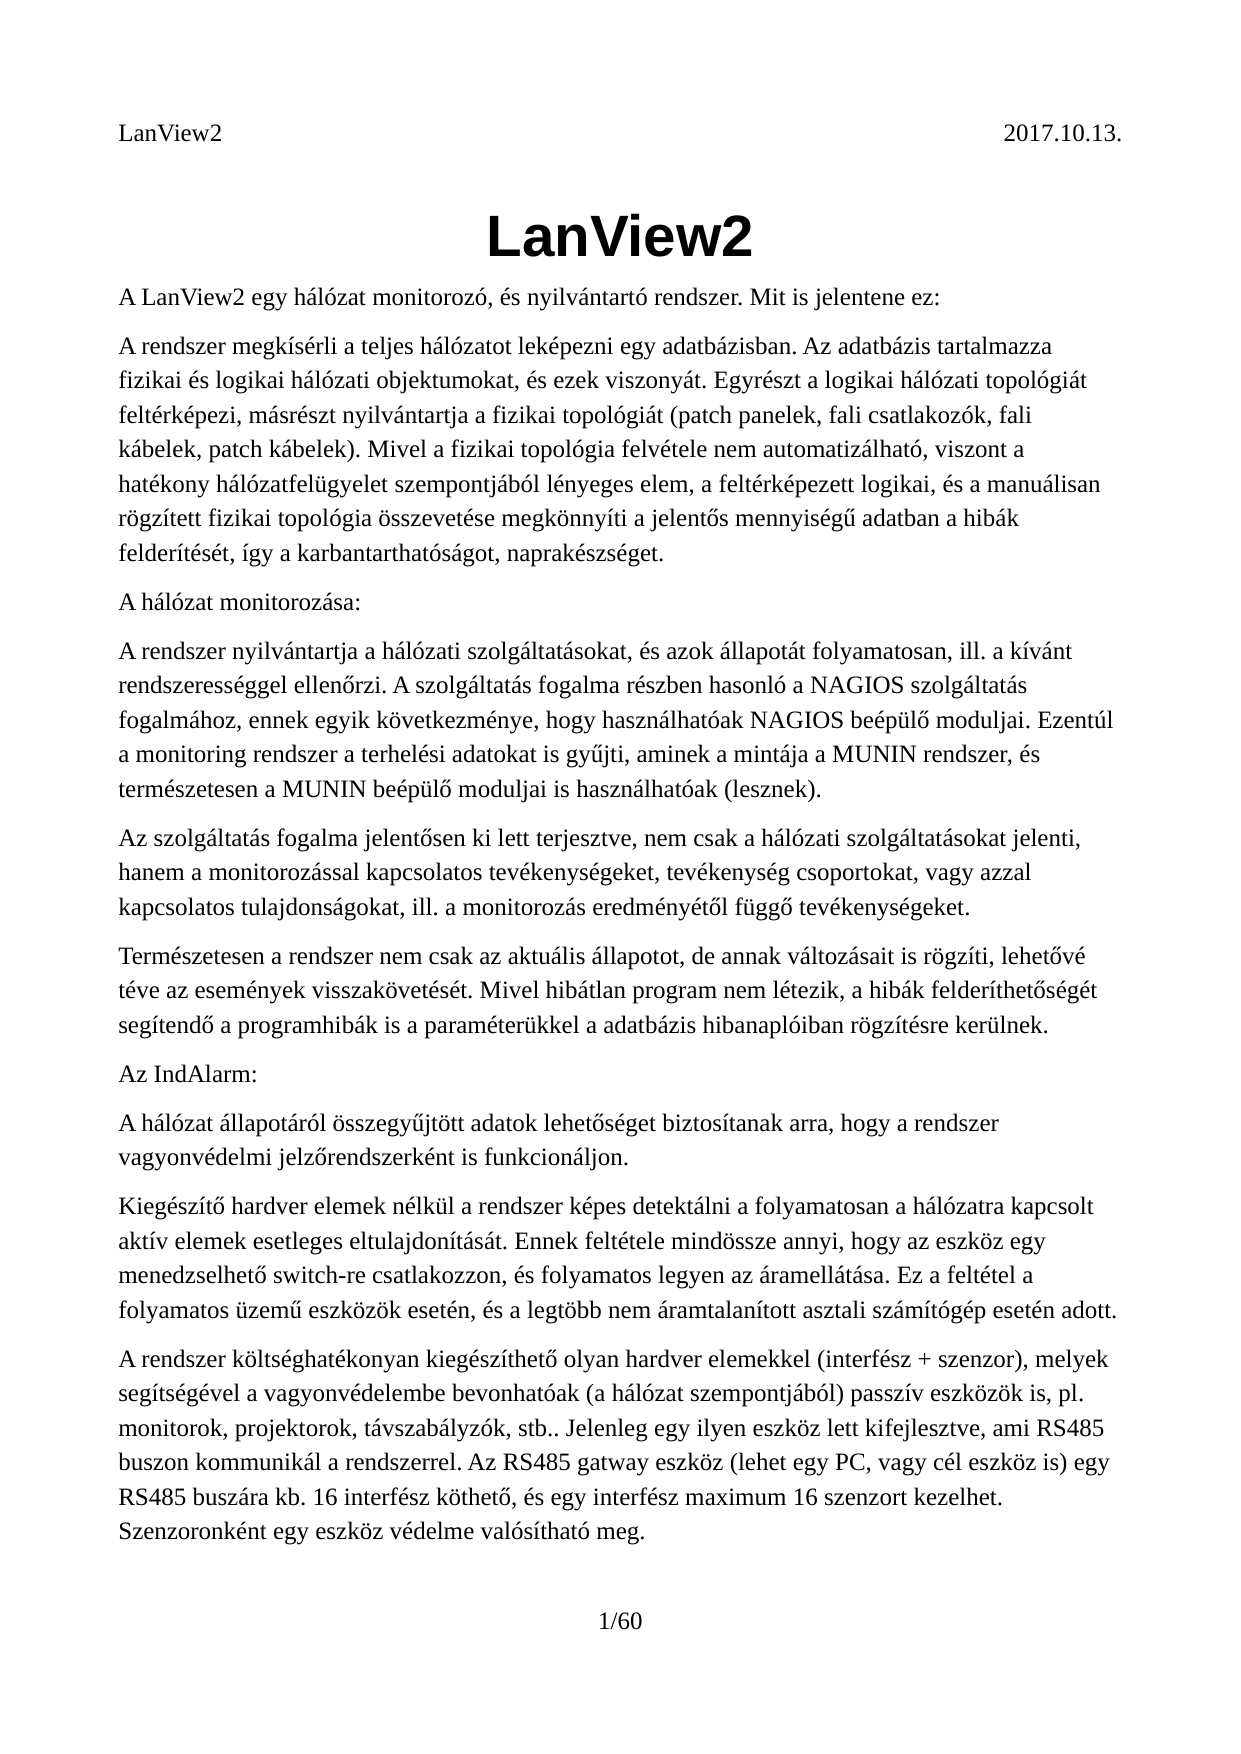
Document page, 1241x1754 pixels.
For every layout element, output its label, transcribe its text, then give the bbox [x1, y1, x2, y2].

text Az IndAlarm: [118, 1059, 1122, 1087]
text Kiegészítő hardver elemek nélkül a rendszer képes detektálni a folyamatosan a hálózatra kapcsolt aktív elemek esetleges eltulajdonítását. Ennek feltétele mindössze annyi, hogy az eszköz egy menedzselhető switch-re csatlakozzon, és folyamatos legyen az áramellátása. Ez a feltétel a folyamatos üzemű eszközök esetén, és a legtöbb nem áramtalanított asztali számítógép esetén adott. [118, 1191, 1122, 1323]
text A rendszer nyilvántartja a hálózati szolgáltatásokat, és azok állapotát folyamatosan, ill. a kívánt rendszerességgel ellenőrzi. A szolgáltatás fogalma részben hasonló a NAGIOS szolgáltatás fogalmához, ennek egyik következménye, hogy használhatóak NAGIOS beépülő moduljai. Ezentúl a monitoring rendszer a terhelési adatokat is gyűjti, aminek a mintája a MUNIN rendszer, és természetesen a MUNIN beépülő moduljai is használhatóak (lesznek). [118, 636, 1122, 802]
text A LanView2 egy hálózat monitorozó, és nyilvántartó rendszer. Mit is jelentene ez: [118, 282, 1122, 310]
text Természetesen a rendszer nem csak az aktuális állapotot, de annak változásait is rögzíti, lehetővé téve az események visszakövetését. Mivel hibátlan program nem létezik, a hibák felderíthetőségét segítendő a programhibák is a paraméterükkel a adatbázis hibanaplóiban rögzítésre kerülnek. [118, 941, 1122, 1038]
text Az szolgáltatás fogalma jelentősen ki lett terjesztve, nem csak a hálózati szolgáltatásokat jelenti, hanem a monitorozással kapcsolatos tevékenységeket, tevékenység csoportokat, vagy azzal kapcsolatos tulajdonságokat, ill. a monitorozás eredményétől függő tevékenységeket. [118, 823, 1122, 920]
text A hálózat állapotáról összegyűjtött adatok lehetőséget biztosítanak arra, hogy a rendszer vagyonvédelmi jelzőrendszerként is funkcionáljon. [118, 1108, 1122, 1171]
text A hálózat monitorozása: [118, 587, 1122, 615]
title LanView2 [118, 202, 1122, 269]
text A rendszer költséghatékonyan kiegészíthető olyan hardver elemekkel (interfész + szenzor), melyek segítségével a vagyonvédelembe bevonhatóak (a hálózat szempontjából) passzív eszközök is, pl. monitorok, projektorok, távszabályzók, stb.. Jelenleg egy ilyen eszköz lett kifejlesztve, ami RS485 buszon kommunikál a rendszerrel. Az RS485 gatway eszköz (lehet egy PC, vagy cél eszköz is) egy RS485 buszára kb. 16 interfész köthető, és egy interfész maximum 16 szenzort kezelhet. Szenzoronként egy eszköz védelme valósítható meg. [118, 1344, 1122, 1545]
text A rendszer megkísérli a teljes hálózatot leképezni egy adatbázisban. Az adatbázis tartalmazza fizikai és logikai hálózati objektumokat, és ezek viszonyát. Egyrészt a logikai hálózati topológiát feltérképezi, másrészt nyilvántartja a fizikai topológiát (patch panelek, fali csatlakozók, fali kábelek, patch kábelek). Mivel a fizikai topológia felvétele nem automatizálható, viszont a hatékony hálózatfelügyelet szempontjából lényeges elem, a feltérképezett logikai, és a manuálisan rögzített fizikai topológia összevetése megkönnyíti a jelentős mennyiségű adatban a hibák felderítését, így a karbantarthatóságot, naprakészséget. [118, 331, 1122, 566]
